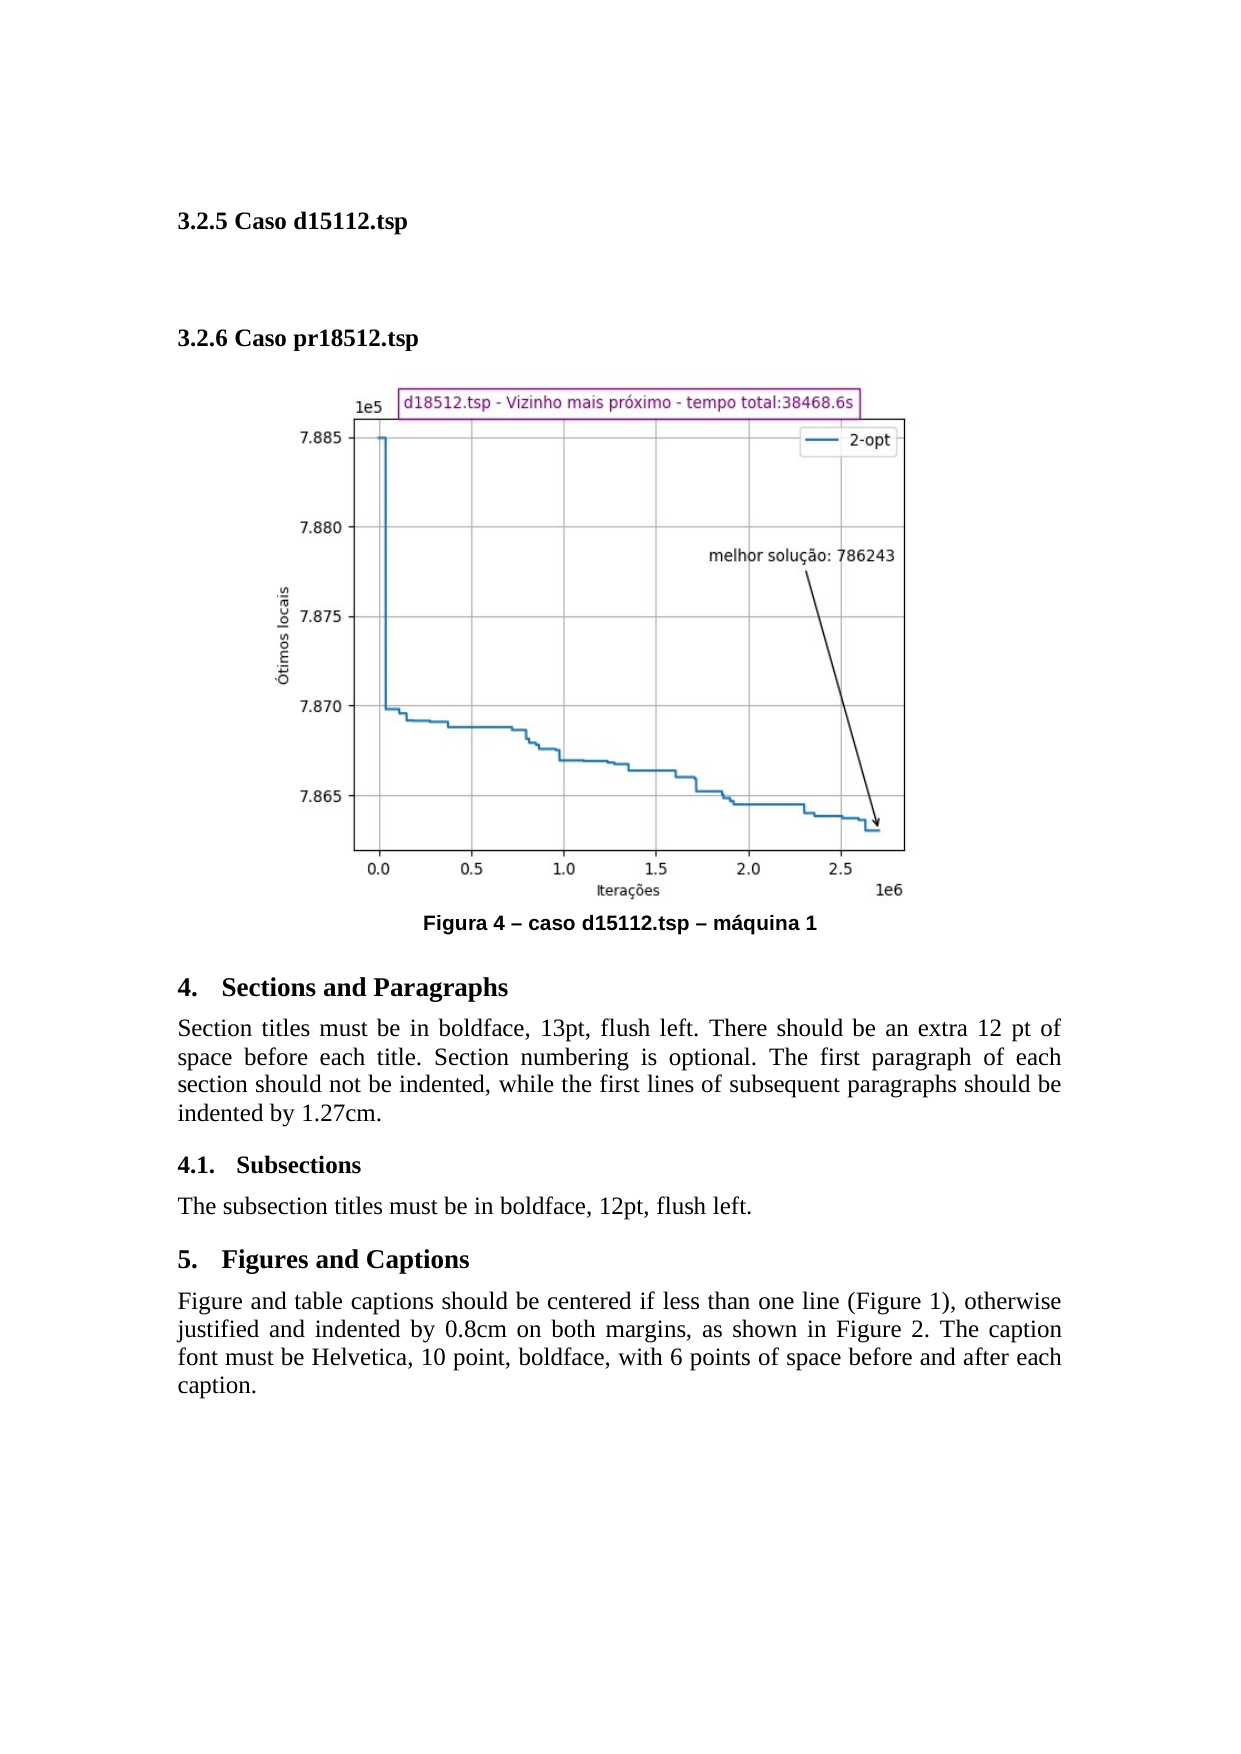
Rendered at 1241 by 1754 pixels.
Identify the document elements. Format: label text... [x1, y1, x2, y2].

title Subsections [177, 1151, 1063, 1179]
picture [265, 351, 975, 912]
text 3.2.6 Caso pr18512.tsp [177, 323, 1063, 351]
text 3.2.5 Caso d15112.tsp [177, 207, 1063, 235]
title Sections and Paragraphs [177, 972, 1063, 1002]
text Section titles must be in boldface, 13pt, flush left. There should be an extra 12 pt of space before each title. Section numbering is optional. The first paragraph of each section should not be indented, while the first lines of subsequent paragraphs should be indented by 1.27cm. [177, 1014, 1063, 1126]
text Figure and table captions should be centered if less than one line (Figure 1), otherwise justified and indented by 0.8cm on both margins, as shown in Figure 2. The caption font must be Helvetica, 10 point, boldface, with 6 points of space before and after each caption. [177, 1287, 1063, 1399]
title Figures and Captions [177, 1244, 1063, 1274]
text The subsection titles must be in boldface, 12pt, flush left. [177, 1192, 1063, 1220]
text Figura 4 – caso d15112.tsp – máquina 1 [224, 912, 1016, 935]
